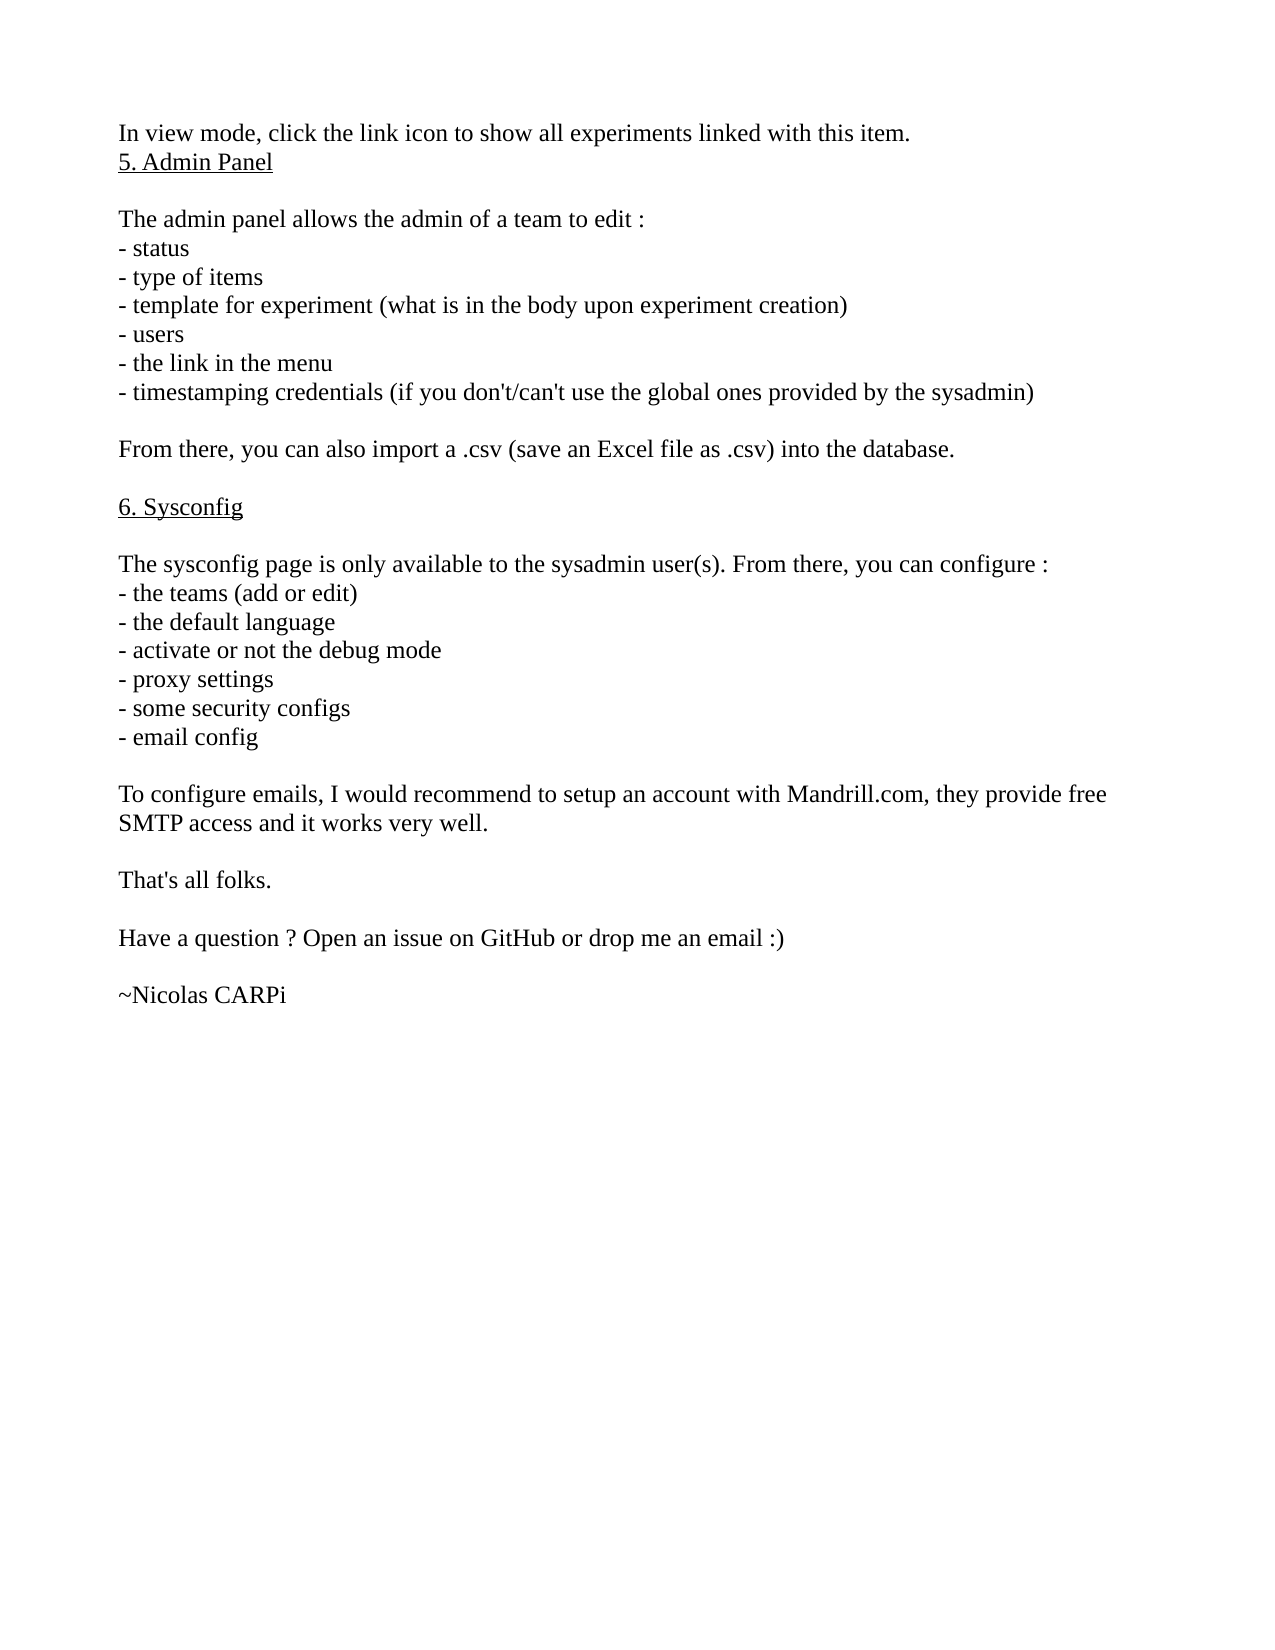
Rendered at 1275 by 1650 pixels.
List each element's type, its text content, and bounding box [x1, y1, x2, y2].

text Have a question ? Open an issue on GitHub or drop me an email :) [118, 923, 1157, 952]
text - the link in the menu [118, 348, 1157, 377]
text - proxy settings [118, 664, 1157, 693]
text To configure emails, I would recommend to setup an account with Mandrill.com, they provide free SMTP access and it works very well. [118, 779, 1157, 837]
text - email config [118, 722, 1157, 751]
text In view mode, click the link icon to show all experiments linked with this item. [118, 118, 1157, 147]
text - the teams (add or edit) [118, 578, 1157, 607]
text - template for experiment (what is in the body upon experiment creation) [118, 291, 1157, 319]
text ~Nicolas CARPi [118, 981, 1157, 1009]
text - activate or not the debug mode [118, 636, 1157, 664]
text The sysconfig page is only available to the sysadmin user(s). From there, you can configure : [118, 549, 1157, 578]
text - status [118, 233, 1157, 262]
text - type of items [118, 262, 1157, 291]
text - some security configs [118, 693, 1157, 722]
text From there, you can also import a .csv (save an Excel file as .csv) into the database. [118, 434, 1157, 463]
text The admin panel allows the admin of a team to edit : [118, 204, 1157, 233]
text That's all folks. [118, 866, 1157, 894]
text - the default language [118, 607, 1157, 636]
text 6. Sysconfig [118, 492, 1157, 521]
text - timestamping credentials (if you don't/can't use the global ones provided by the sysadmin) [118, 377, 1157, 406]
text 5. Admin Panel [118, 147, 1157, 176]
text - users [118, 319, 1157, 348]
